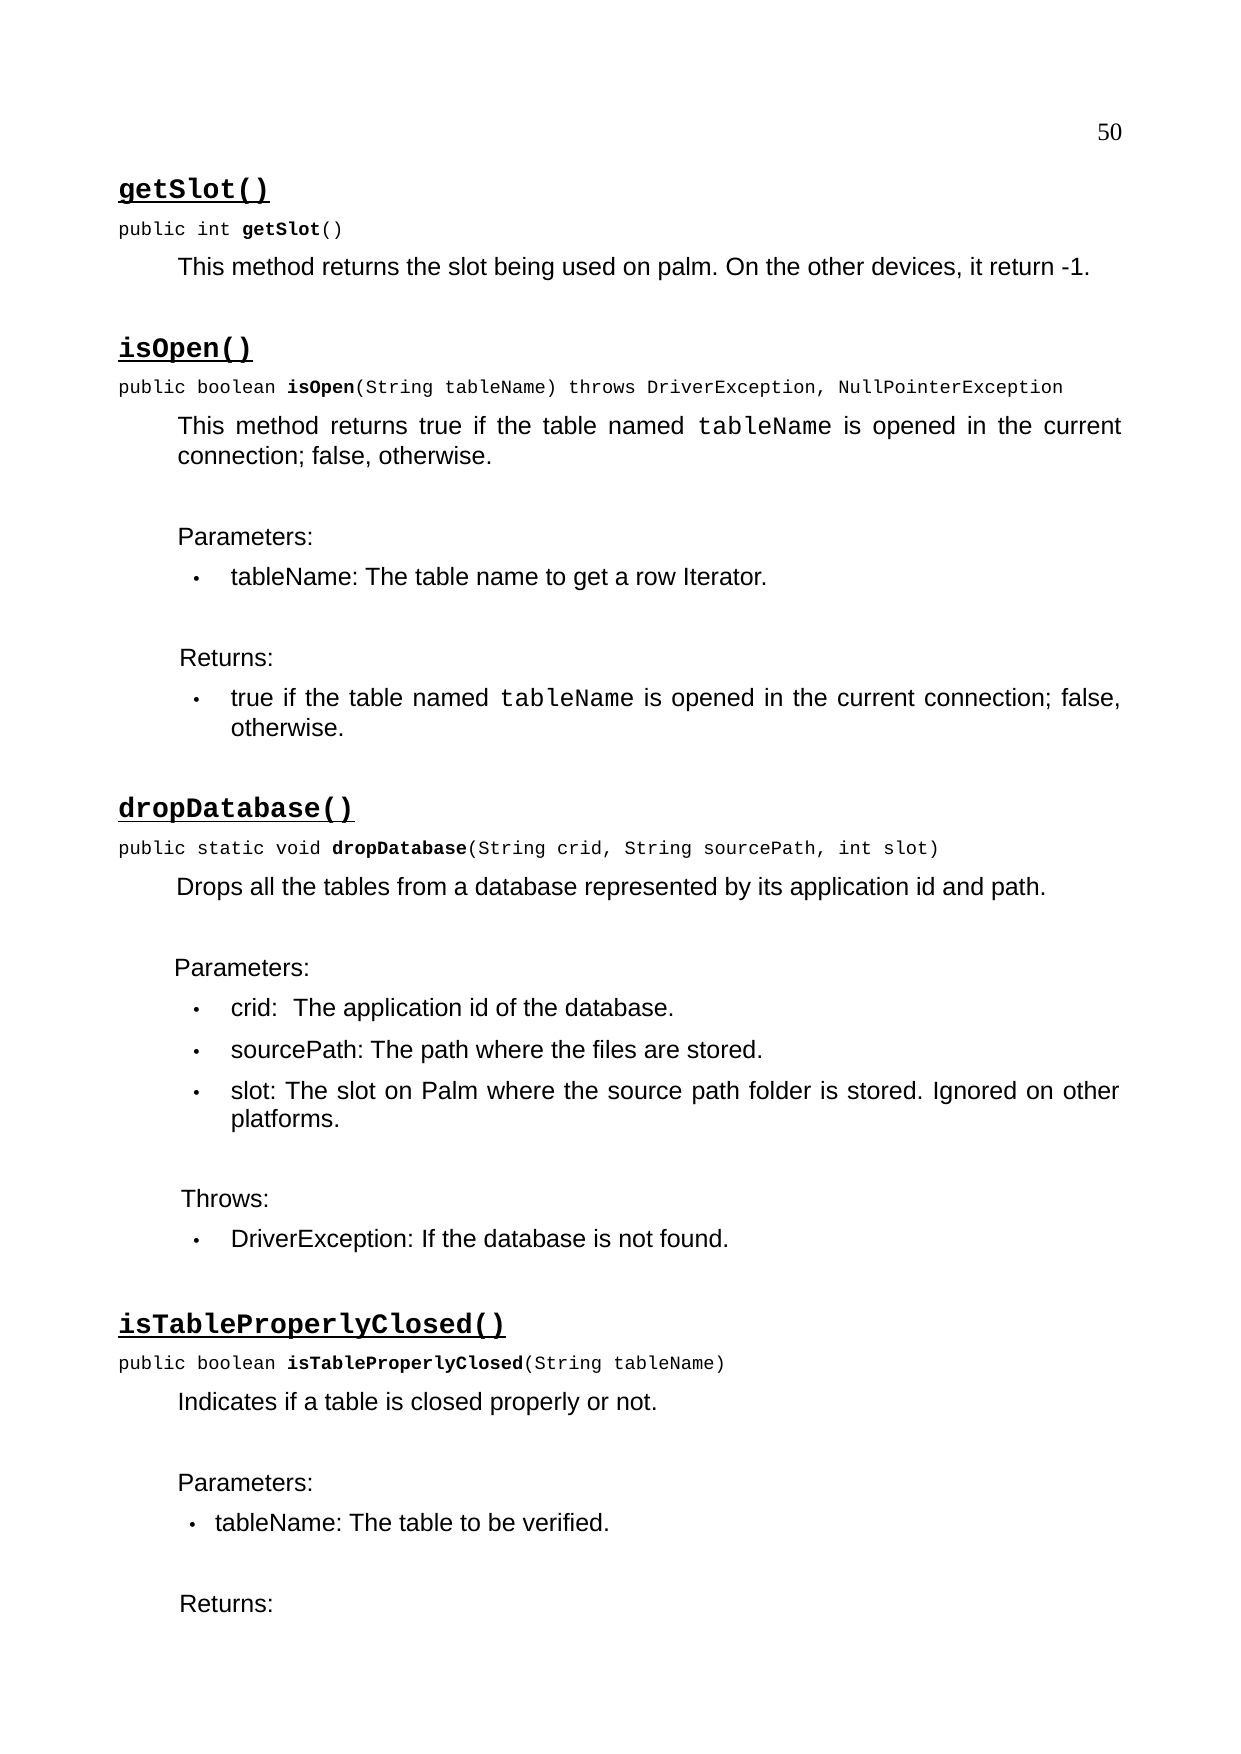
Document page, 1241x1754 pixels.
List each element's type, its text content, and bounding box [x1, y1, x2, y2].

text public static void dropDatabase(String crid, String sourcePath, int slot) [118, 839, 1122, 860]
list crid: The application id of the database. [193, 994, 1122, 1024]
list Parameters: [177, 1468, 1122, 1496]
subtitle isTableProperlyClosed() [118, 1310, 1122, 1342]
list sourcePath: The path where the files are stored. [193, 1036, 1122, 1064]
subtitle getSlot() [118, 175, 1122, 207]
text Drops all the tables from a database represented by its application id and path. [118, 872, 1122, 901]
subtitle isOpen() [118, 334, 1122, 366]
text Throws: [181, 1185, 1122, 1213]
text Indicates if a table is closed properly or not. [118, 1388, 1122, 1416]
text Returns: [179, 643, 1122, 671]
list tableName: The table to be verified. [189, 1509, 1122, 1537]
text public int getSlot() [118, 219, 1122, 241]
text public boolean isTableProperlyClosed(String tableName) [118, 1354, 1122, 1375]
text Returns: [179, 1589, 1122, 1617]
list This method returns the slot being used on palm. On the other devices, it return -1. [177, 253, 1122, 281]
list true if the table named tableName is opened in the current connection; false, otherwise. [193, 684, 1122, 742]
list DriverException: If the database is not found. [193, 1225, 1122, 1253]
list Parameters: [174, 953, 1122, 981]
list slot: The slot on Palm where the source path folder is stored. Ignored on other platforms. [193, 1076, 1122, 1132]
subtitle dropDatabase() [118, 794, 1122, 826]
list This method returns true if the table named tableName is opened in the current connection; false, otherwise. [177, 412, 1122, 470]
list Parameters: [177, 522, 1122, 550]
text public boolean isOpen(String tableName) throws DriverException, NullPointerException [118, 378, 1122, 399]
list tableName: The table name to get a row Iterator. [193, 563, 1122, 591]
